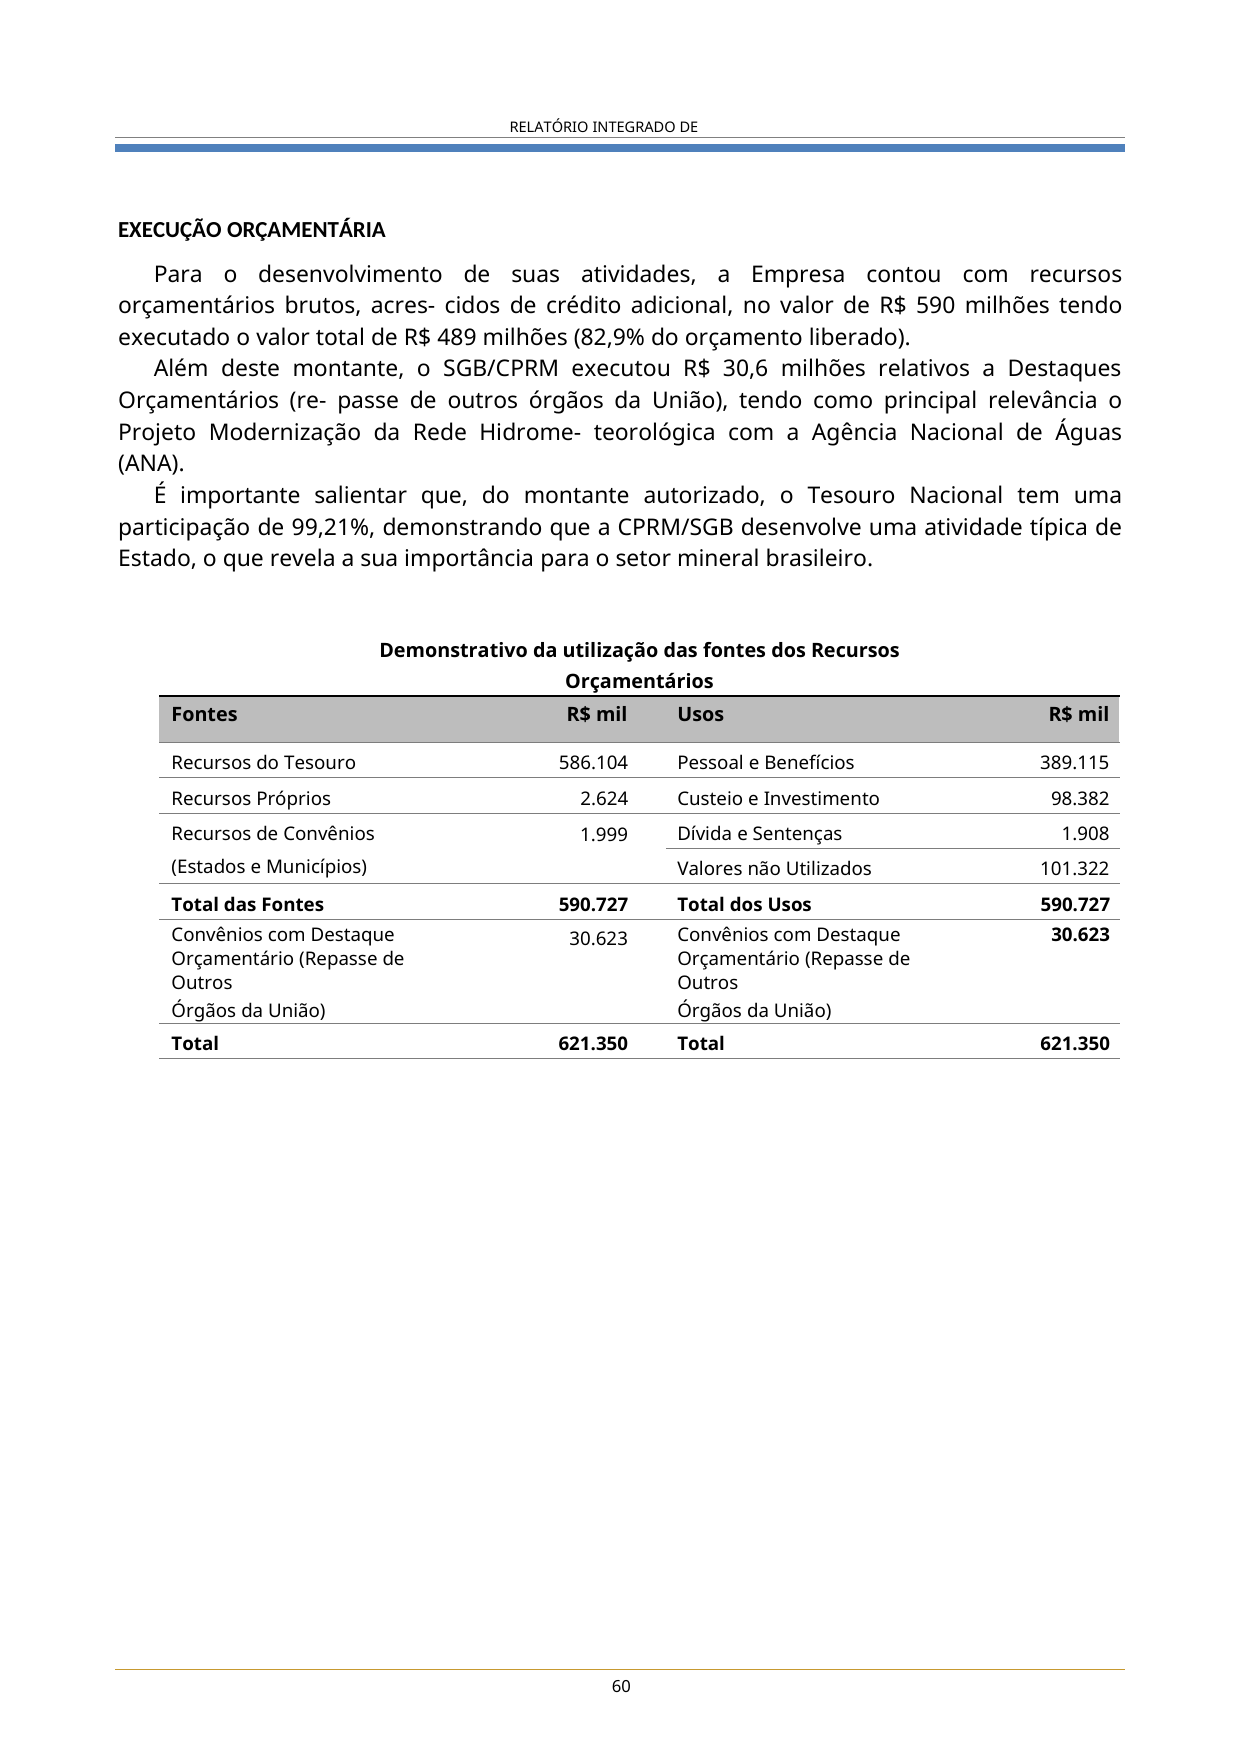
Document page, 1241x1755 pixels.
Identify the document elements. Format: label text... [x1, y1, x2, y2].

table_cell 586.104 [503, 743, 666, 777]
text É importante salientar que, do montante autorizado, o Tesouro Nacional tem uma participação de 99,21%, demonstrando que a CPRM/SGB desenvolve uma atividade típica de Estado, o que revela a sua importância para o setor mineral brasileiro. [118, 479, 1122, 573]
table_cell 621.350 [996, 1024, 1119, 1058]
table_cell Convênios com Destaque Orçamentário (Repasse de Outros Órgãos da União) [666, 920, 996, 1023]
table_cell 1.999 [503, 814, 666, 848]
table_cell [503, 848, 666, 883]
table_cell R$ mil [996, 697, 1119, 742]
table_cell Total [159, 1024, 503, 1058]
table_cell 590.727 [996, 884, 1119, 918]
table_cell Total [666, 1024, 996, 1058]
table_cell Total das Fontes [159, 884, 503, 918]
table_cell Recursos do Tesouro [159, 743, 503, 777]
table_cell Total dos Usos [666, 884, 996, 918]
table_cell 101.322 [996, 849, 1119, 883]
text Para o desenvolvimento de suas atividades, a Empresa contou com recursos orçamentários brutos, acres- cidos de crédito adicional, no valor de R$ 590 milhões tendo executado o valor total de R$ 489 milhões (82,9% do orçamento liberado). [118, 257, 1123, 352]
table_header Demonstrativo da utilização das fontes dos Recursos Orçamentários [159, 632, 1119, 695]
table_cell Usos [666, 697, 996, 742]
table_cell Dívida e Sentenças [666, 814, 996, 848]
table_cell 590.727 [503, 884, 666, 918]
table_cell 30.623 [503, 920, 666, 1023]
table_cell 1.908 [996, 814, 1119, 848]
table_cell Valores não Utilizados [666, 849, 996, 883]
subtitle EXECUÇÃO ORÇAMENTÁRIA [118, 216, 1153, 243]
table_cell Fontes [159, 697, 503, 742]
table_cell 30.623 [996, 920, 1119, 1023]
table_cell 2.624 [503, 778, 666, 813]
table_cell R$ mil [503, 697, 666, 742]
table_cell (Estados e Municípios) [159, 848, 503, 883]
text Além deste montante, o SGB/CPRM executou R$ 30,6 milhões relativos a Destaques Orçamentários (re- passe de outros órgãos da União), tendo como principal relevância o Projeto Modernização da Rede Hidrome- teorológica com a Agência Nacional de Águas (ANA). [118, 352, 1123, 478]
table_cell Recursos de Convênios [159, 814, 503, 848]
table_cell Custeio e Investimento [666, 778, 996, 813]
table_cell 389.115 [996, 743, 1119, 777]
table_cell Convênios com Destaque Orçamentário (Repasse de Outros Órgãos da União) [159, 920, 503, 1023]
table_cell 98.382 [996, 778, 1119, 813]
table_cell Pessoal e Benefícios [666, 743, 996, 777]
table_cell Recursos Próprios [159, 778, 503, 813]
table_cell 621.350 [503, 1024, 666, 1058]
